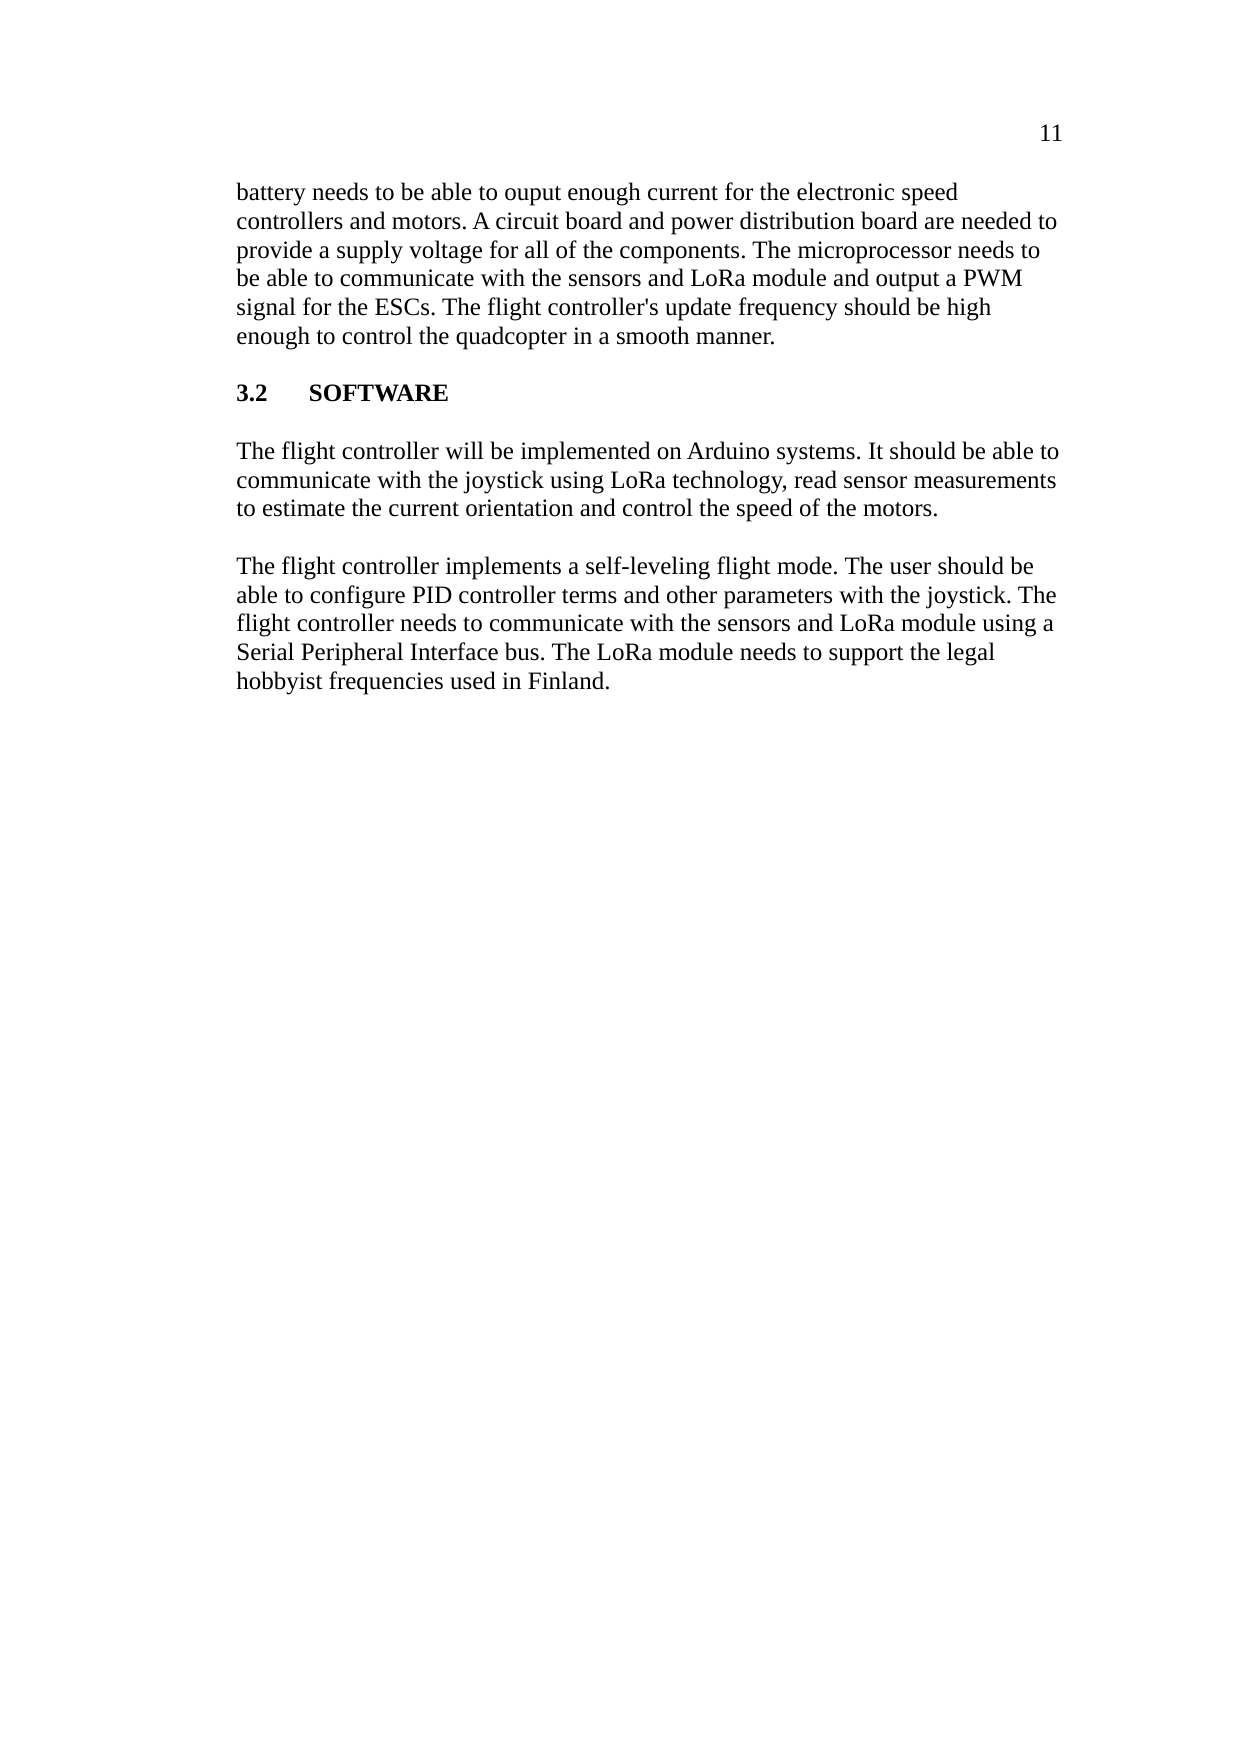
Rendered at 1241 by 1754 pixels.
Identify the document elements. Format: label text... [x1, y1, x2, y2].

text The flight controller will be implemented on Arduino systems. It should be able to communicate with the joystick using LoRa technology, read sensor measurements to estimate the current orientation and control the speed of the motors. [236, 436, 1063, 522]
subtitle Software [236, 378, 1063, 407]
text battery needs to be able to ouput enough current for the electronic speed controllers and motors. A circuit board and power distribution board are needed to provide a supply voltage for all of the components. The microprocessor needs to be able to communicate with the sensors and LoRa module and output a PWM signal for the ESCs. The flight controller's update frequency should be high enough to control the quadcopter in a smooth manner. [236, 177, 1063, 350]
text The flight controller implements a self-leveling flight mode. The user should be able to configure PID controller terms and other parameters with the joystick. The flight controller needs to communicate with the sensors and LoRa module using a Serial Peripheral Interface bus. The LoRa module needs to support the legal hobbyist frequencies used in Finland. [236, 551, 1063, 695]
